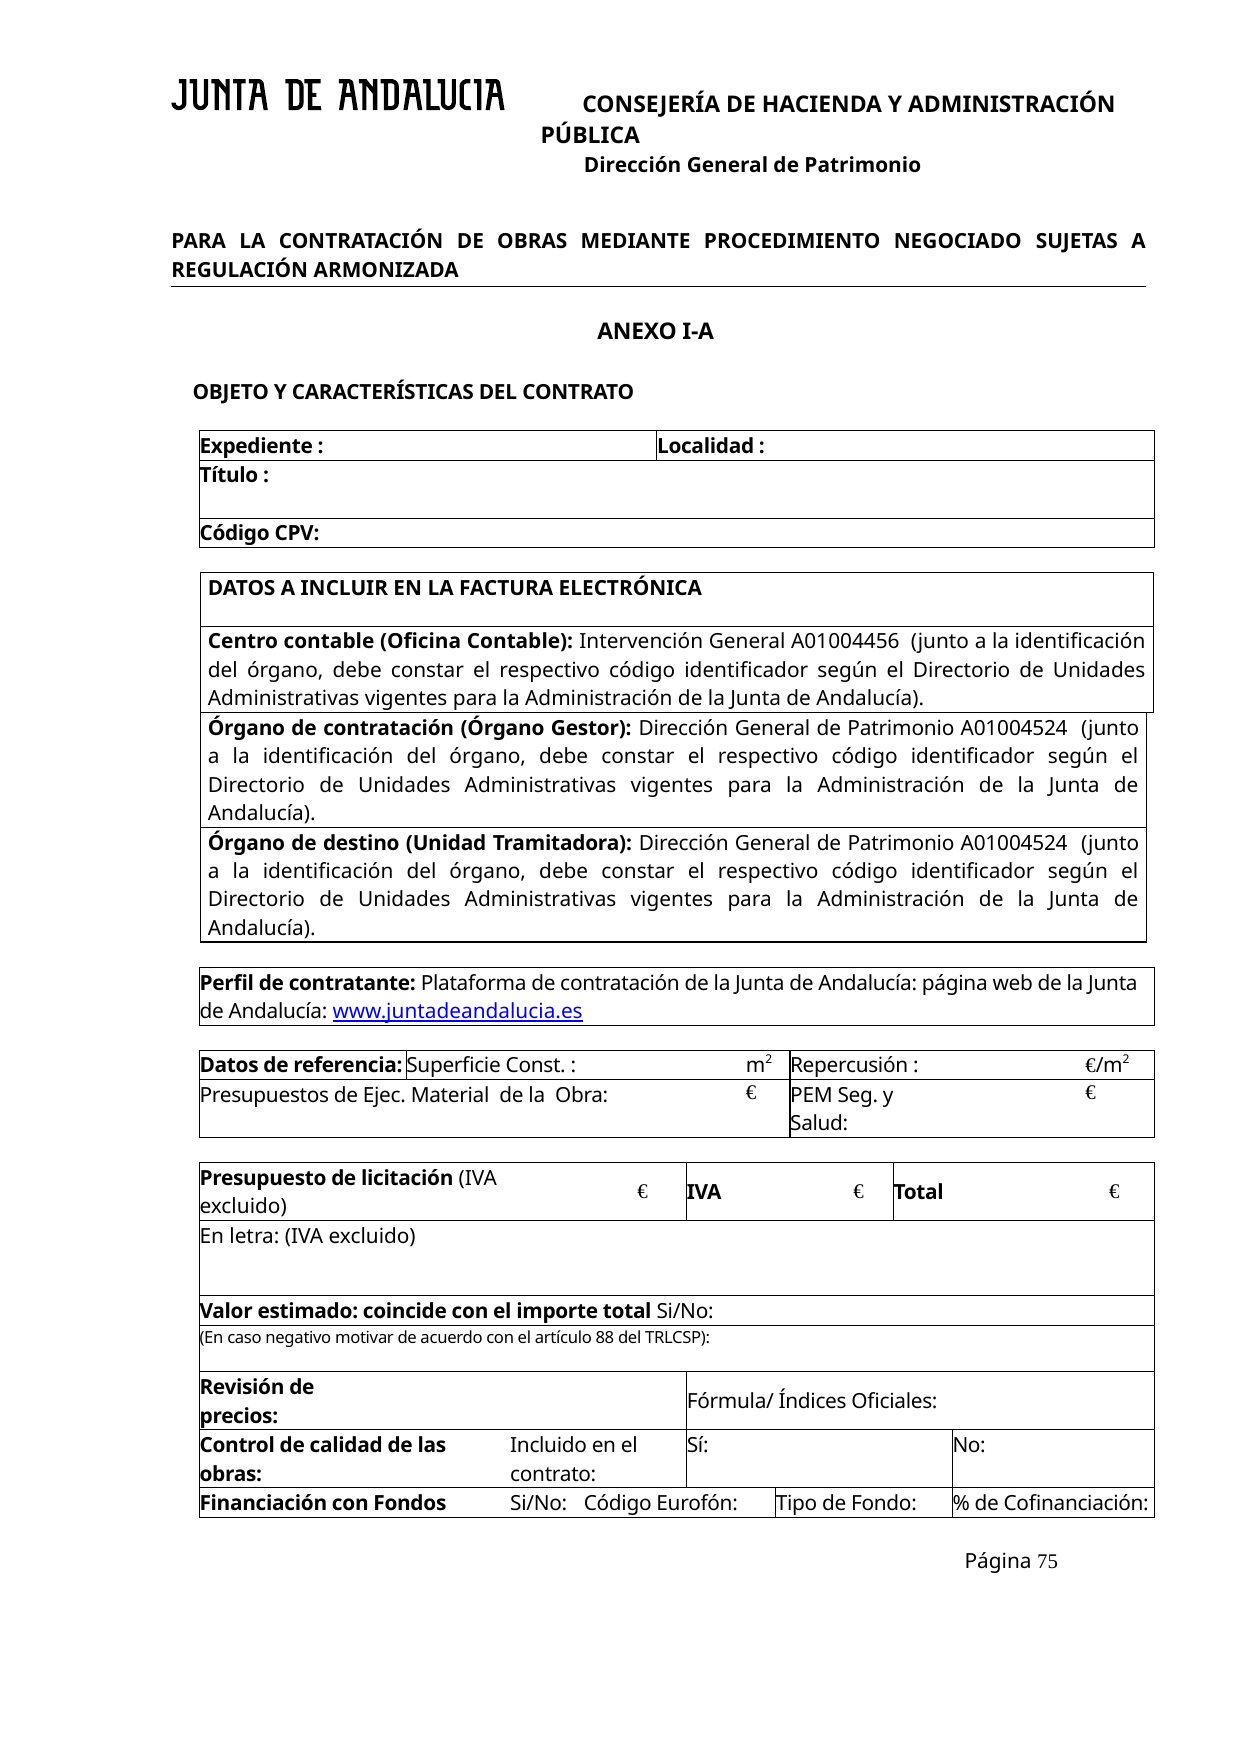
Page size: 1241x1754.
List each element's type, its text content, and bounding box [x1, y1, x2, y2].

table_cell Revisión de precios: [200, 1372, 391, 1429]
table_cell [952, 1080, 1085, 1137]
table_header DATOS A INCLUIR EN LA FACTURA ELECTRÓNICA [201, 573, 1153, 626]
table_header € [539, 1163, 686, 1220]
table_cell Control de calidad de las obras: [200, 1430, 510, 1487]
table_cell [746, 1430, 952, 1487]
table_cell [1147, 713, 1153, 827]
table_header [362, 431, 656, 459]
table_header Presupuesto de licitación (IVA excluido) [200, 1163, 539, 1220]
table_cell [1026, 1430, 1154, 1487]
table_cell Financiación con Fondos [200, 1488, 510, 1517]
table_cell % de Cofinanciación: [953, 1488, 1154, 1517]
table_cell [362, 461, 1154, 517]
table_cell Incluido en el contrato: [510, 1430, 686, 1487]
table_header Datos de referencia: [200, 1051, 406, 1079]
table_cell [1147, 827, 1153, 941]
table_cell Código CPV: [200, 519, 362, 547]
table_cell Si/No: [510, 1488, 584, 1517]
table_header € [731, 1163, 893, 1220]
table_cell Presupuestos de Ejec. Material de la Obra: [200, 1080, 746, 1137]
table_header €/m2 [1085, 1051, 1154, 1079]
table_header m2 [746, 1051, 789, 1079]
table_cell Fórmula/ Índices Oficiales: [687, 1372, 1154, 1429]
table_header Superficie Const. : [407, 1051, 746, 1079]
table_header [790, 431, 1154, 459]
table_header € [952, 1163, 1154, 1220]
table_cell Órgano de contratación (Órgano Gestor): Dirección General de Patrimonio A01004524 (junto a la identificación del órgano, debe constar el respectivo código identificador según el Directorio de Unidades Administrativas vigentes para la Administración de la Junta de Andalucía). [201, 713, 1146, 827]
table_cell [391, 1372, 686, 1429]
table_header IVA [687, 1163, 731, 1220]
table_header Localidad : [657, 431, 790, 459]
text PARA LA CONTRATACIÓN DE OBRAS MEDIANTE PROCEDIMIENTO NEGOCIADO SUJETAS A REGULACIÓN ARMONIZADA [171, 227, 1146, 286]
text OBJETO Y CARACTERÍSTICAS DEL CONTRATO [171, 377, 1063, 406]
table_header [952, 1051, 1085, 1079]
table_cell Código Eurofón: [584, 1488, 775, 1517]
text ANEXO I-A [201, 315, 1063, 346]
table_cell Valor estimado: coincide con el importe total Si/No: [200, 1296, 1154, 1325]
table_cell [362, 519, 1154, 547]
table_header Perfil de contratante: Plataforma de contratación de la Junta de Andalucía: página web de la Junta de Andalucía: www.juntadeandalucia.es [200, 968, 1154, 1024]
table_cell Sí: [687, 1430, 746, 1487]
table_header Total [894, 1163, 952, 1220]
table_cell En letra: (IVA excluido) [200, 1221, 1154, 1295]
table_header Expediente : [200, 431, 362, 459]
table_cell Tipo de Fondo: [776, 1488, 952, 1517]
table_cell No: [953, 1430, 1026, 1487]
table_cell Título : [200, 461, 362, 517]
table_cell € [1085, 1080, 1154, 1137]
table_cell Centro contable (Oficina Contable): Intervención General A01004456 (junto a la identificación del órgano, debe constar el respectivo código identificador según el Directorio de Unidades Administrativas vigentes para la Administración de la Junta de Andalucía). [201, 627, 1153, 712]
table_header Repercusión : [791, 1051, 952, 1079]
table_cell PEM Seg. y Salud: [791, 1080, 952, 1137]
table_cell Órgano de destino (Unidad Tramitadora): Dirección General de Patrimonio A01004524 (junto a la identificación del órgano, debe constar el respectivo código identificador según el Directorio de Unidades Administrativas vigentes para la Administración de la Junta de Andalucía). [201, 828, 1146, 941]
table_cell € [746, 1080, 789, 1137]
table_cell (En caso negativo motivar de acuerdo con el artículo 88 del TRLCSP): [200, 1326, 1154, 1371]
